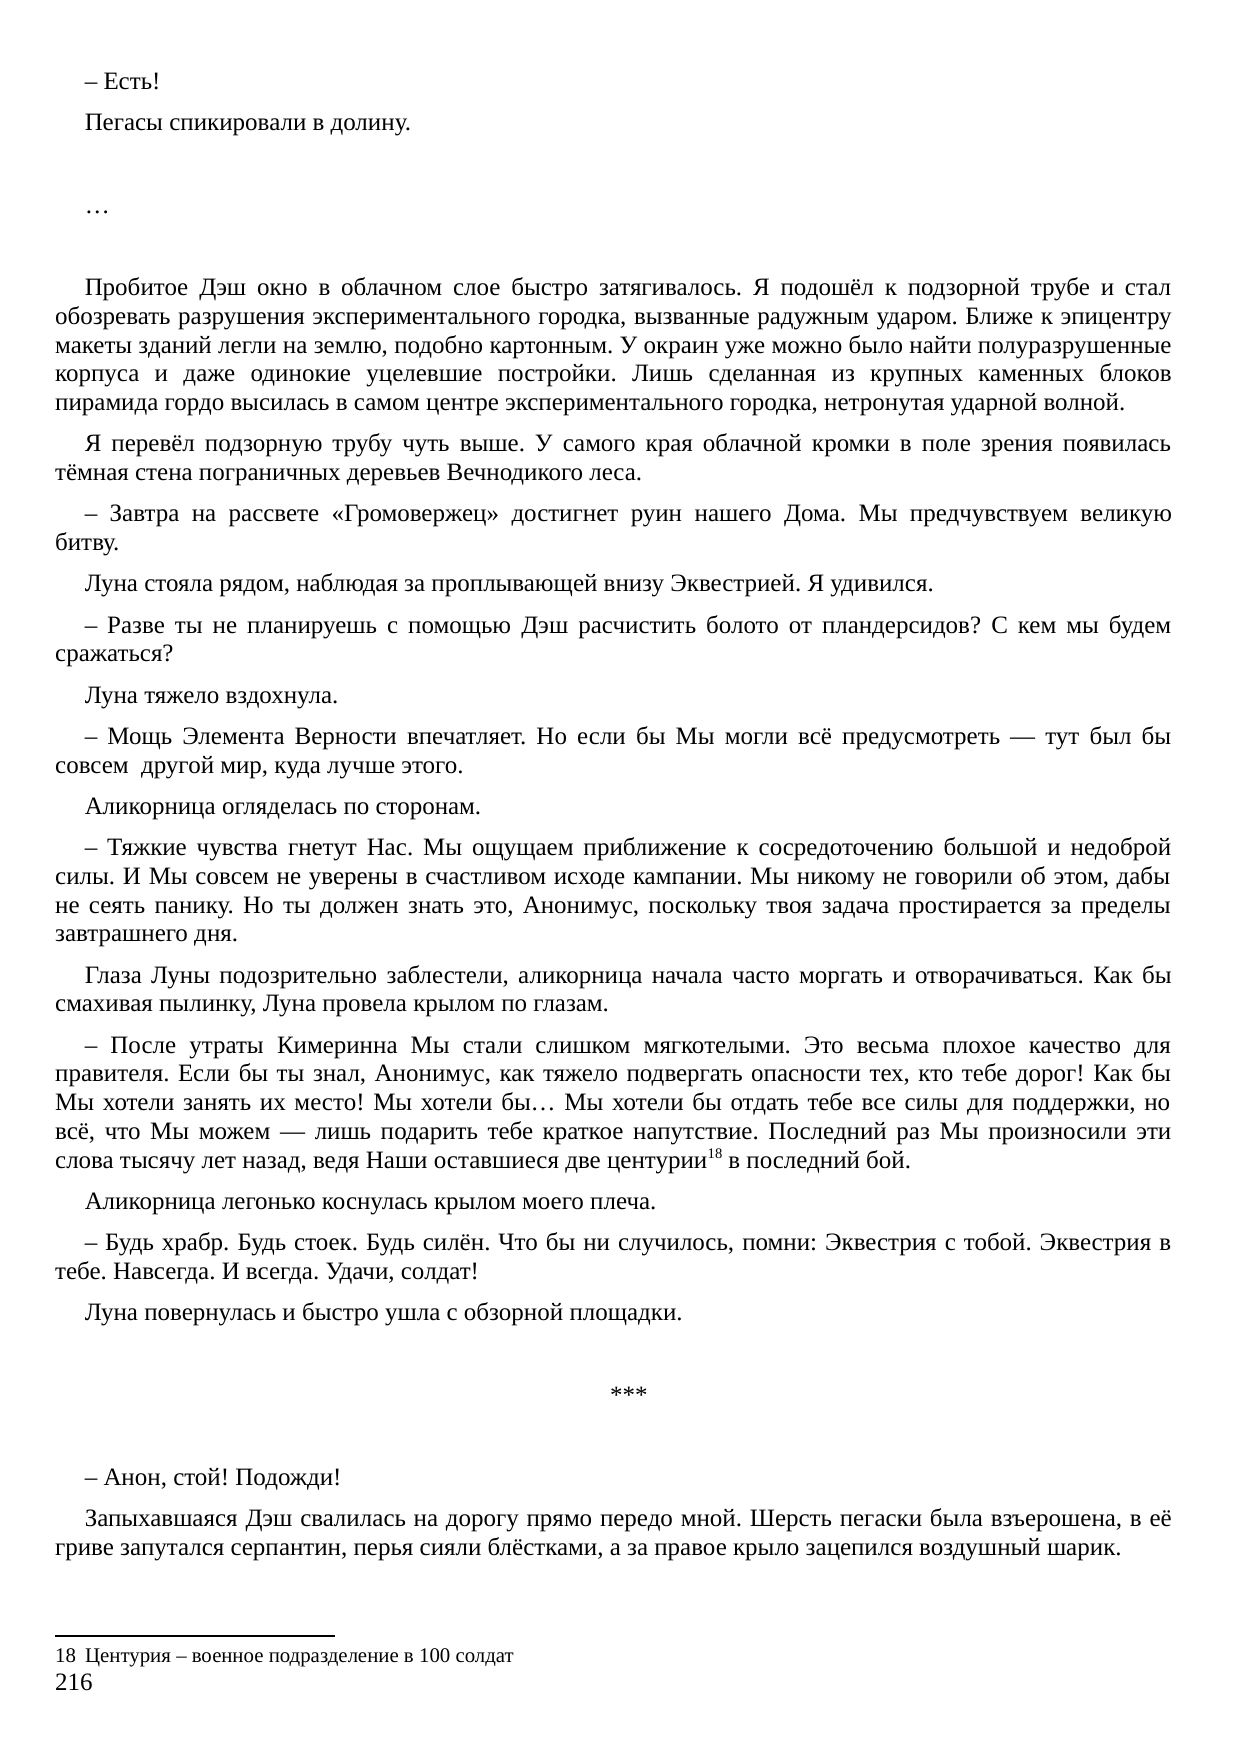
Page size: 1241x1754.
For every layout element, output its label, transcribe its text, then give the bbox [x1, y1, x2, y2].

text – Анон, стой! Подожди! [55, 1462, 1173, 1491]
text Глаза Луны подозрительно заблестели, аликорница начала часто моргать и отворачиваться. Как бы смахивая пылинку, Луна провела крылом по глазам. [55, 960, 1173, 1017]
text Центурия – военное подразделение в 100 солдат [55, 1642, 1173, 1667]
text Пробитое Дэш окно в облачном слое быстро затягивалось. Я подошёл к подзорной трубе и стал обозревать разрушения экспериментального городка, вызванные радужным ударом. Ближе к эпицентру макеты зданий легли на землю, подобно картонным. У окраин уже можно было найти полуразрушенные корпуса и даже одинокие уцелевшие постройки. Лишь сделанная из крупных каменных блоков пирамида гордо высилась в самом центре экспериментального городка, нетронутая ударной волной. [55, 272, 1173, 416]
text – Есть! [55, 66, 1173, 95]
text Аликорница легонько коснулась крылом моего плеча. [55, 1186, 1173, 1215]
text – Разве ты не планируешь с помощью Дэш расчистить болото от пландерсидов? С кем мы будем сражаться? [55, 610, 1173, 667]
text Луна повернулась и быстро ушла с обзорной площадки. [55, 1297, 1173, 1326]
text – Мощь Элемента Верности впечатляет. Но если бы Мы могли всё предусмотреть — тут был бы совсем другой мир, куда лучше этого. [55, 721, 1173, 778]
text – Тяжкие чувства гнетут Нас. Мы ощущаем приближение к сосредоточению большой и недоброй силы. И Мы совсем не уверены в счастливом исходе кампании. Мы никому не говорили об этом, дабы не сеять панику. Но ты должен знать это, Анонимус, поскольку твоя задача простирается за пределы завтрашнего дня. [55, 832, 1173, 947]
text Луна стояла рядом, наблюдая за проплывающей внизу Эквестрией. Я удивился. [55, 568, 1173, 597]
text Пегасы спикировали в долину. [55, 107, 1173, 136]
text – После утраты Кимеринна Мы стали слишком мягкотелыми. Это весьма плохое качество для правителя. Если бы ты знал, Анонимус, как тяжело подвергать опасности тех, кто тебе дорог! Как бы Мы хотели занять их место! Мы хотели бы… Мы хотели бы отдать тебе все силы для поддержки, но всё, что Мы можем — лишь подарить тебе краткое напутствие. Последний раз Мы произносили эти слова тысячу лет назад, ведя Наши оставшиеся две центурии в последний бой. [55, 1030, 1173, 1173]
text … [55, 190, 1173, 218]
text Запыхавшаяся Дэш свалилась на дорогу прямо передо мной. Шерсть пегаски была взъерошена, в её гриве запутался серпантин, перья сияли блёстками, а за правое крыло зацепился воздушный шарик. [55, 1503, 1173, 1561]
text – Будь храбр. Будь стоек. Будь силён. Что бы ни случилось, помни: Эквестрия с тобой. Эквестрия в тебе. Навсегда. И всегда. Удачи, солдат! [55, 1227, 1173, 1285]
text *** [55, 1380, 1173, 1408]
text Я перевёл подзорную трубу чуть выше. У самого края облачной кромки в поле зрения появилась тёмная стена пограничных деревьев Вечнодикого леса. [55, 428, 1173, 486]
text – Завтра на рассвете «Громовержец» достигнет руин нашего Дома. Мы предчувствуем великую битву. [55, 498, 1173, 556]
text Аликорница огляделась по сторонам. [55, 791, 1173, 820]
text Луна тяжело вздохнула. [55, 680, 1173, 708]
